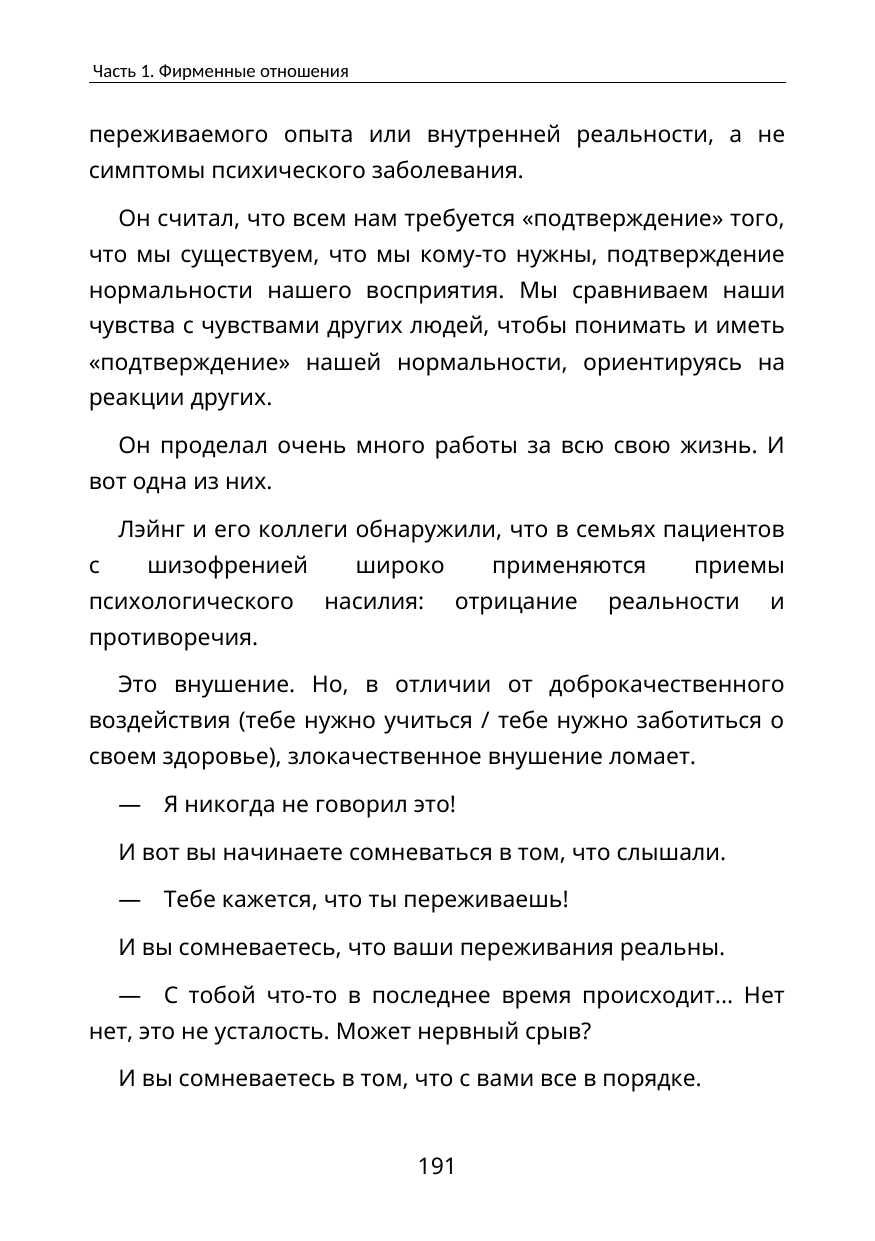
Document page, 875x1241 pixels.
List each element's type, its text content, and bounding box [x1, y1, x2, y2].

text И вы сомневаетесь в том, что с вами все в порядке. [88, 1062, 786, 1093]
list С тобой что-то в последнее время происходит... Нет нет, это не усталость. Может нервный срыв? [88, 979, 786, 1046]
text И вот вы начинаете сомневаться в том, что слышали. [88, 836, 786, 867]
text Это внушение. Но, в отличии от доброкачественного воздействия (тебе нужно учиться / тебе нужно заботиться о своем здоровье), злокачественное внушение ломает. [88, 668, 786, 771]
text И вы сомневаетесь, что ваши переживания реальны. [88, 931, 786, 962]
text Лэйнг и его коллеги обнаружили, что в семьях пациентов с шизофренией широко применяются приемы психологического насилия: отрицание реальности и противоречия. [88, 513, 786, 652]
text переживаемого опыта или внутренней реальности, а не симптомы психического заболевания. [88, 118, 786, 185]
list Я никогда не говорил это! [88, 788, 786, 819]
list Тебе кажется, что ты переживаешь! [88, 883, 786, 914]
text Он считал, что всем нам требуется «подтверждение» того, что мы существуем, что мы кому-то нужны, подтверждение нормальности нашего восприятия. Мы сравниваем наши чувства с чувствами других людей, чтобы понимать и иметь «подтверждение» нашей нормальности, ориентируясь на реакции других. [88, 202, 786, 413]
text Он проделал очень много работы за всю свою жизнь. И вот одна из них. [88, 429, 786, 496]
